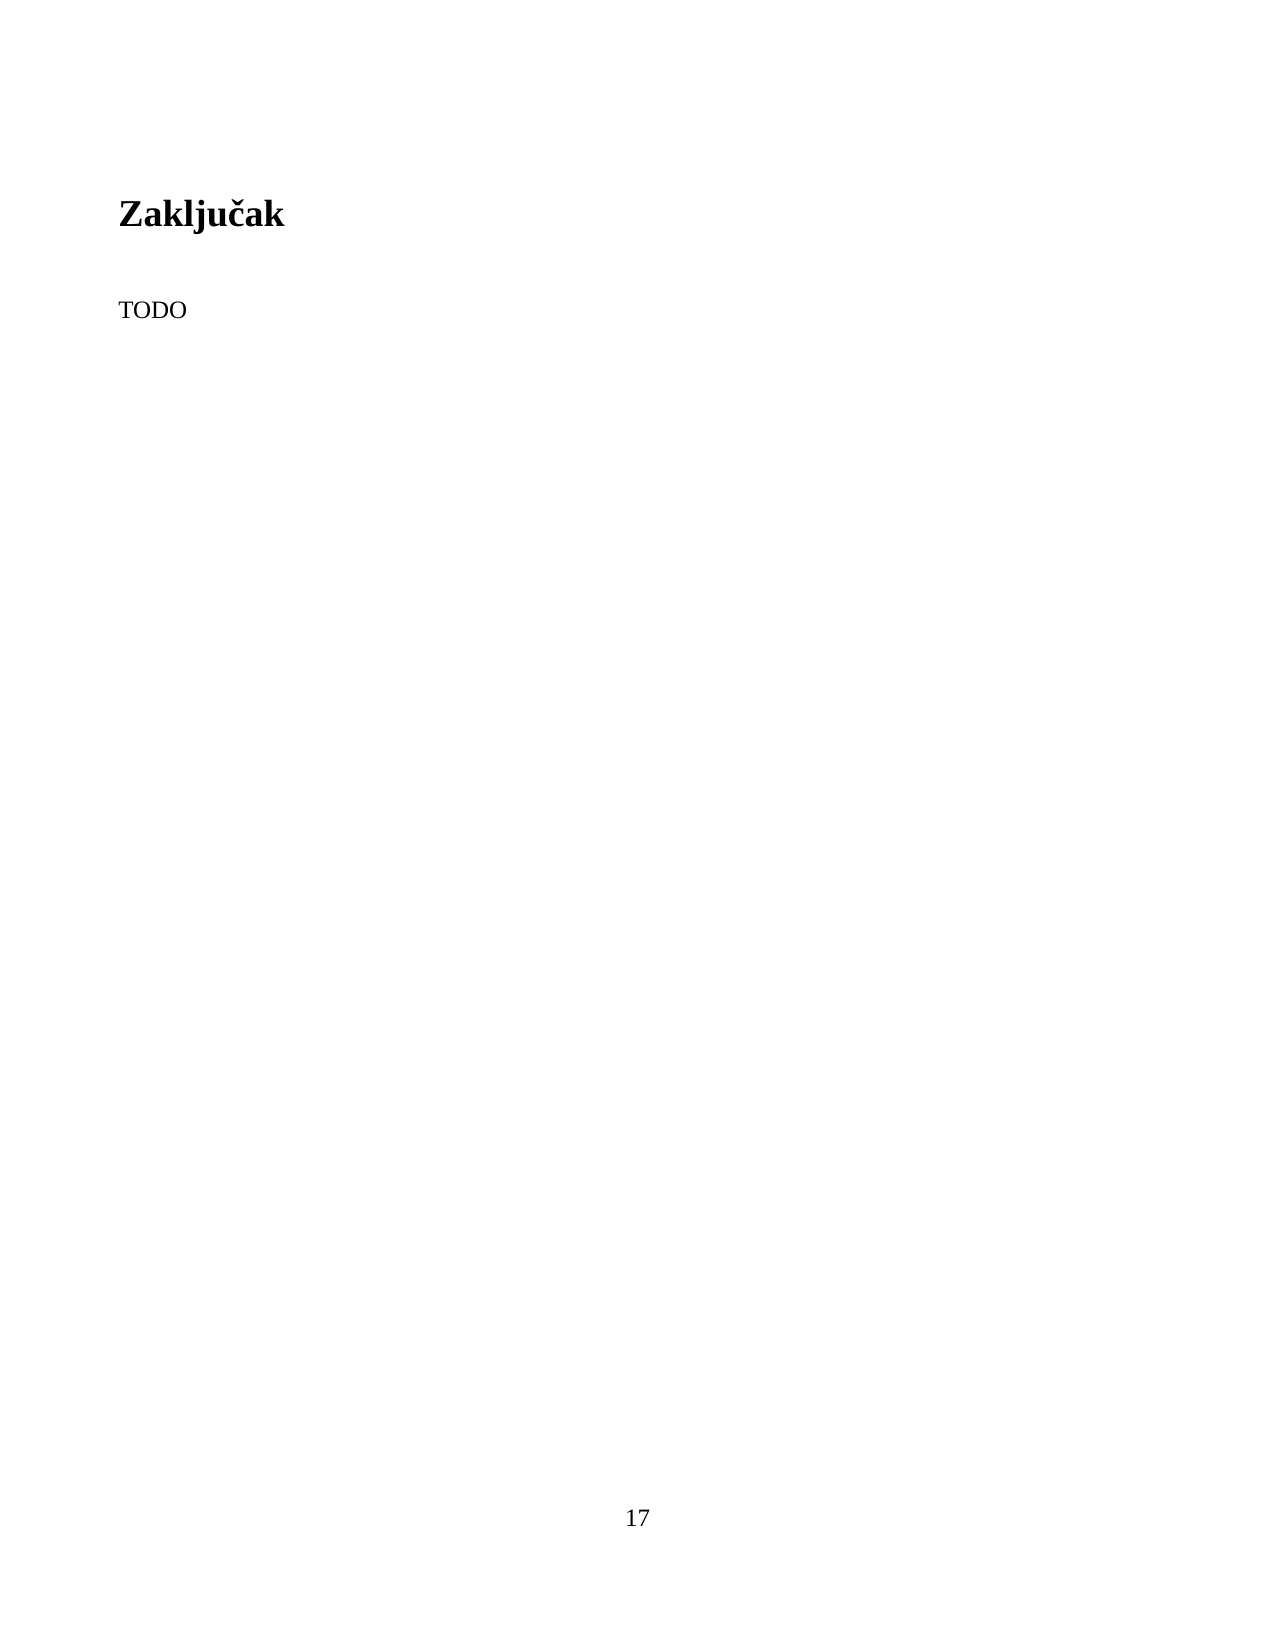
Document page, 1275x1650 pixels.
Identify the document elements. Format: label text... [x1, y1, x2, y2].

subtitle Zaključak [118, 191, 1157, 235]
text TODO [118, 295, 1157, 324]
